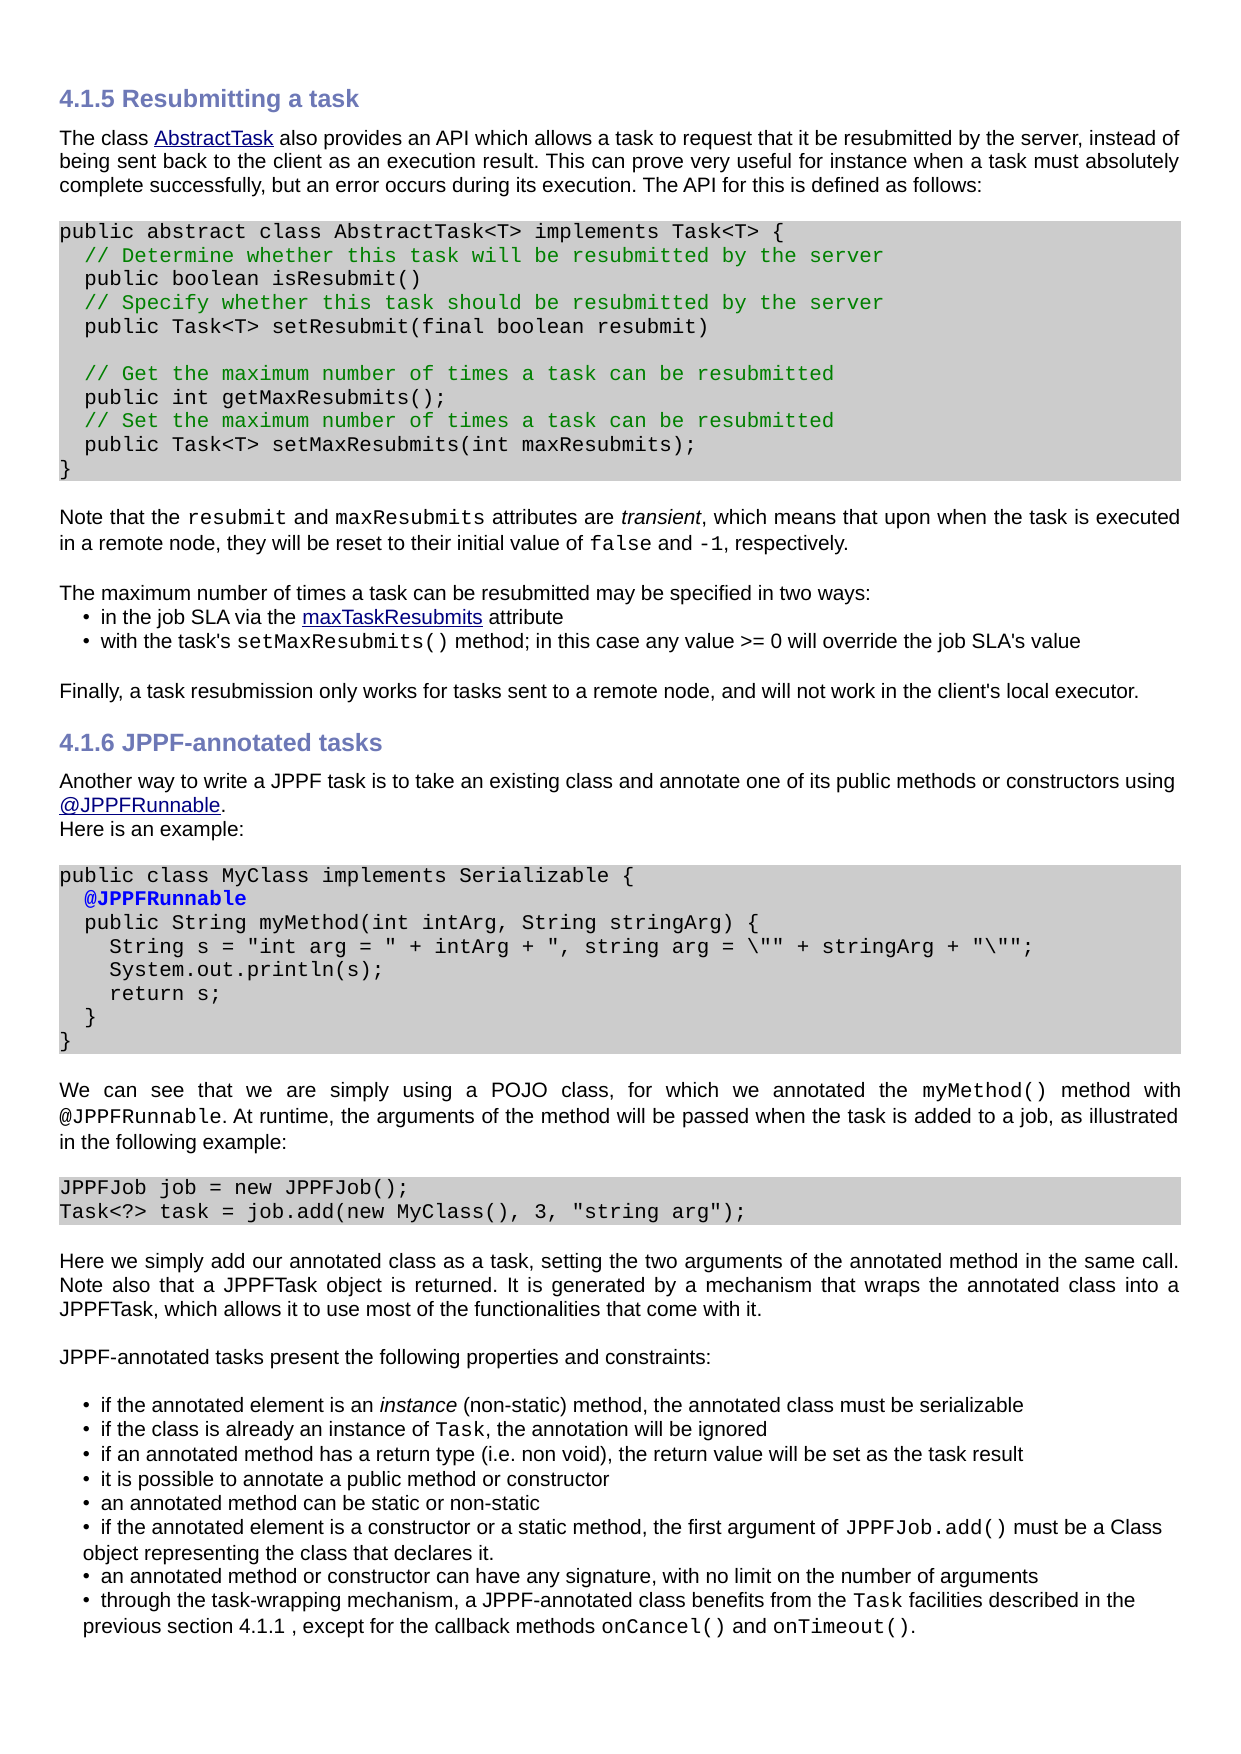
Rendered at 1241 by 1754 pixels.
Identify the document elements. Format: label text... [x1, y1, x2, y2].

list it is possible to annotate a public method or constructor [83, 1466, 1181, 1490]
text return s; [59, 983, 1181, 1007]
text JPPF-annotated tasks present the following properties and constraints: [59, 1344, 1181, 1368]
list in the job SLA via the maxTaskResubmits attribute [83, 605, 1181, 629]
text @JPPFRunnable [59, 888, 1181, 912]
text System.out.println(s); [59, 959, 1181, 983]
text Finally, a task resubmission only works for tasks sent to a remote node, and will not work in the client's local executor. [59, 679, 1181, 703]
text public Task<T> setMaxResubmits(int maxResubmits); [59, 434, 1181, 458]
text We can see that we are simply using a POJO class, for which we annotated the myMethod() method with @JPPFRunnable. At runtime, the arguments of the method will be passed when the task is added to a job, as illustrated in the following example: [59, 1078, 1181, 1153]
list if the annotated element is a constructor or a static method, the first argument of JPPFJob.add() must be a Class object representing the class that declares it. [83, 1514, 1181, 1564]
text The maximum number of times a task can be resubmitted may be specified in two ways: [59, 581, 1181, 605]
text // Set the maximum number of times a task can be resubmitted [59, 410, 1181, 434]
text Another way to write a JPPF task is to take an existing class and annotate one of its public methods or constructors using @JPPFRunnable. [59, 769, 1181, 817]
list if the class is already an instance of Task, the annotation will be ignored [83, 1416, 1181, 1442]
list if an annotated method has a return type (i.e. non void), the return value will be set as the task result [83, 1442, 1181, 1466]
list with the task's setMaxResubmits() method; in this case any value >= 0 will override the job SLA's value [83, 629, 1181, 655]
text // Get the maximum number of times a task can be resubmitted [59, 363, 1181, 387]
text Here we simply add our annotated class as a task, setting the two arguments of the annotated method in the same call. Note also that a JPPFTask object is returned. It is generated by a mechanism that wraps the annotated class into a JPPFTask, which allows it to use most of the functionalities that come with it. [59, 1249, 1181, 1321]
text } [59, 458, 1181, 481]
text // Determine whether this task will be resubmitted by the server [59, 245, 1181, 268]
list an annotated method can be static or non-static [83, 1490, 1181, 1514]
text // Specify whether this task should be resubmitted by the server [59, 292, 1181, 316]
text Here is an example: [59, 817, 1181, 841]
text public class MyClass implements Serializable { [59, 865, 1181, 888]
text String s = "int arg = " + intArg + ", string arg = \"" + stringArg + "\""; [59, 936, 1181, 959]
subtitle JPPF-annotated tasks [59, 728, 1181, 756]
text public Task<T> setResubmit(final boolean resubmit) [59, 316, 1181, 339]
subtitle Resubmitting a task [59, 84, 1181, 113]
text public abstract class AbstractTask<T> implements Task<T> { [59, 221, 1181, 245]
text public boolean isResubmit() [59, 268, 1181, 292]
list if the annotated element is an instance (non-static) method, the annotated class must be serializable [83, 1392, 1181, 1416]
text } [59, 1030, 1181, 1054]
text The class AbstractTask also provides an API which allows a task to request that it be resubmitted by the server, instead of being sent back to the client as an execution result. This can prove very useful for instance when a task must absolutely complete successfully, but an error occurs during its execution. The API for this is defined as follows: [59, 125, 1181, 197]
text JPPFJob job = new JPPFJob(); [59, 1177, 1181, 1201]
text public String myMethod(int intArg, String stringArg) { [59, 912, 1181, 936]
text Note that the resubmit and maxResubmits attributes are transient, which means that upon when the task is executed in a remote node, they will be reset to their initial value of false and -1, respectively. [59, 505, 1181, 557]
text public int getMaxResubmits(); [59, 387, 1181, 410]
list through the task-wrapping mechanism, a JPPF-annotated class benefits from the Task facilities described in the previous section 4.1.1, except for the callback methods onCancel() and onTimeout(). [83, 1588, 1181, 1640]
text Task<?> task = job.add(new MyClass(), 3, "string arg"); [59, 1201, 1181, 1225]
list an annotated method or constructor can have any signature, with no limit on the number of arguments [83, 1564, 1181, 1588]
text } [59, 1007, 1181, 1030]
